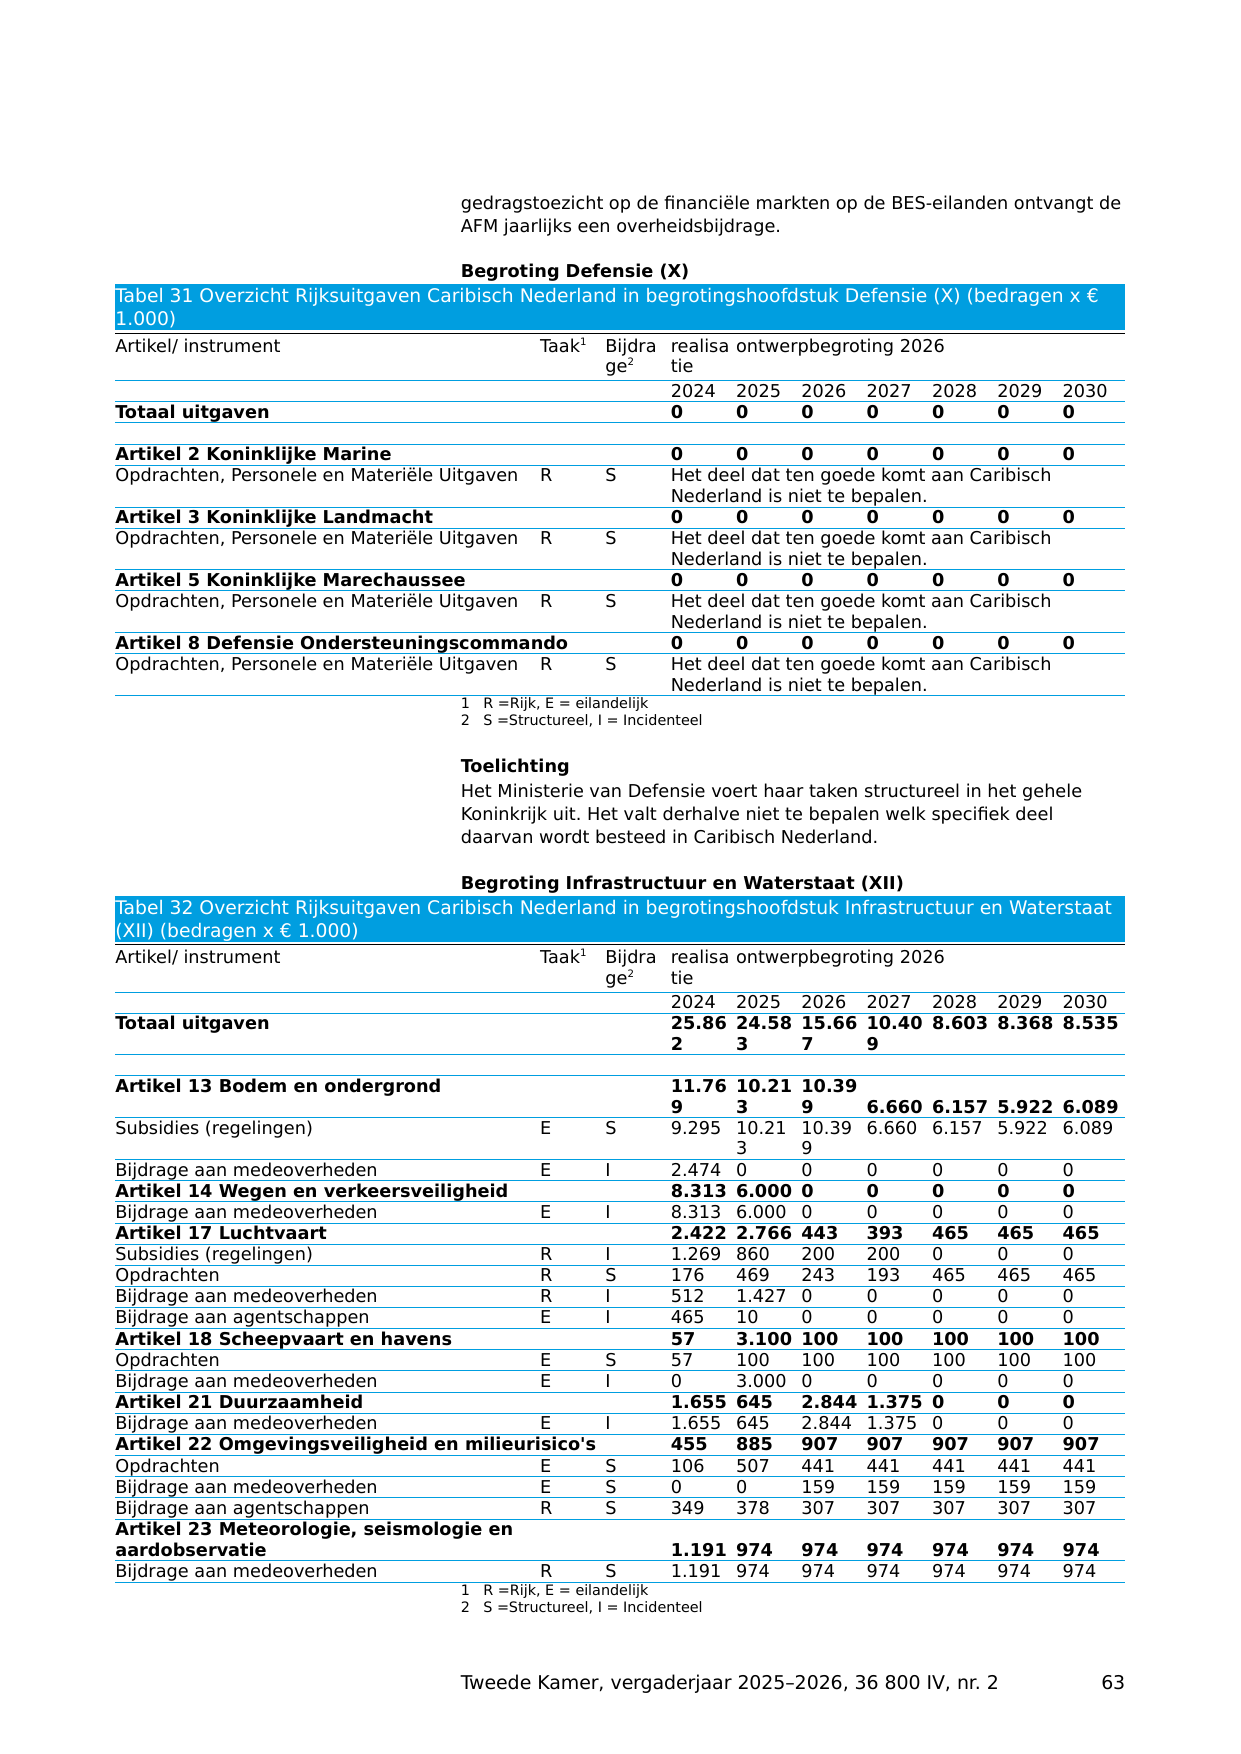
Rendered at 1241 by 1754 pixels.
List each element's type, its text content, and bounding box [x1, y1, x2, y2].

table_cell Opdrachten, Personele en Materiële Uitgaven [115, 529, 537, 569]
table_cell 6.157 [929, 1118, 994, 1159]
table_cell 974 [929, 1520, 994, 1560]
table_cell 0 [798, 1160, 863, 1180]
table_cell [602, 423, 668, 443]
table_cell 10 [733, 1308, 798, 1328]
table_cell 1.191 [668, 1520, 733, 1560]
table_cell 0 [994, 633, 1059, 653]
table_cell 441 [994, 1456, 1059, 1476]
table_cell 0 [733, 570, 798, 590]
table_cell 100 [994, 1329, 1059, 1349]
table_cell [602, 570, 668, 590]
table_cell 2028 [929, 381, 994, 401]
table_cell 465 [1060, 1266, 1125, 1286]
table_cell 0 [929, 1245, 994, 1265]
table_cell S [602, 591, 668, 632]
table_cell 441 [1060, 1456, 1125, 1476]
table_cell 1.375 [864, 1414, 929, 1434]
table_cell ontwerpbegroting 2026 [733, 945, 1125, 991]
table_cell S [602, 1561, 668, 1581]
table_cell I [602, 1371, 668, 1392]
table_cell R [537, 591, 602, 632]
table_cell 0 [733, 633, 798, 653]
list R =Rijk, E = eilandelijk [461, 1583, 1125, 1599]
table_cell Bijdrage aan medeoverheden [115, 1202, 537, 1222]
table_cell [929, 423, 994, 443]
table_cell 0 [1060, 1202, 1125, 1222]
table_cell R [537, 529, 602, 569]
table_cell 307 [864, 1498, 929, 1518]
table_cell Opdrachten, Personele en Materiële Uitgaven [115, 654, 537, 695]
table_cell [864, 1055, 929, 1075]
table_cell 2024 [668, 993, 733, 1012]
table_cell [602, 1055, 668, 1075]
table_cell 2028 [929, 993, 994, 1012]
table_cell 193 [864, 1266, 929, 1286]
table_cell 1.191 [668, 1561, 733, 1581]
table_cell [602, 508, 668, 527]
table_cell [733, 423, 798, 443]
table_cell [1060, 423, 1125, 443]
table_cell 465 [1060, 1224, 1125, 1243]
table_cell 0 [994, 1245, 1059, 1265]
table_cell [537, 423, 602, 443]
table_cell 455 [668, 1435, 733, 1455]
table_cell 0 [1060, 1160, 1125, 1180]
table_cell 2029 [994, 381, 1059, 401]
table_cell 6.000 [733, 1202, 798, 1222]
table_cell 8.313 [668, 1202, 733, 1222]
table_cell 441 [864, 1456, 929, 1476]
table_cell 25.862 [668, 1014, 733, 1054]
table_cell 0 [994, 508, 1059, 527]
table_cell 0 [798, 570, 863, 590]
table_cell 100 [864, 1329, 929, 1349]
table_cell 159 [929, 1477, 994, 1497]
table_cell 2024 [668, 381, 733, 401]
table_cell 0 [1060, 1287, 1125, 1307]
table_cell 860 [733, 1245, 798, 1265]
table_cell S [602, 529, 668, 569]
table_cell S [602, 1456, 668, 1476]
table_cell S [602, 1350, 668, 1370]
table_cell Opdrachten, Personele en Materiële Uitgaven [115, 466, 537, 506]
table_cell 0 [798, 508, 863, 527]
table_cell 0 [1060, 1308, 1125, 1328]
table_cell 100 [994, 1350, 1059, 1370]
table_cell 159 [1060, 1477, 1125, 1497]
table_cell 106 [668, 1456, 733, 1476]
table_cell 0 [929, 1181, 994, 1201]
table_cell 907 [798, 1435, 863, 1455]
table_cell [602, 993, 668, 1012]
table_cell 2.422 [668, 1224, 733, 1243]
table_cell 100 [1060, 1350, 1125, 1370]
table_cell 0 [994, 1181, 1059, 1201]
table_cell 0 [929, 402, 994, 422]
table_cell 907 [994, 1435, 1059, 1455]
table_cell Artikel 21 Duurzaamheid [115, 1393, 668, 1413]
table_cell 6.660 [864, 1076, 929, 1117]
table_cell [668, 1055, 733, 1075]
table_cell 0 [929, 570, 994, 590]
table_cell 441 [929, 1456, 994, 1476]
table_cell 0 [864, 1160, 929, 1180]
table_cell [994, 1055, 1059, 1075]
table_cell 100 [798, 1350, 863, 1370]
table_cell Subsidies (regelingen) [115, 1118, 537, 1159]
table_cell Artikel/ instrument [115, 334, 537, 380]
table_cell E [537, 1371, 602, 1392]
table_cell 974 [798, 1520, 863, 1560]
table_cell 512 [668, 1287, 733, 1307]
table_cell [115, 993, 537, 1012]
table_cell 0 [929, 1308, 994, 1328]
table_cell 0 [864, 1308, 929, 1328]
table_cell S [602, 466, 668, 506]
table_cell 6.089 [1060, 1118, 1125, 1159]
table_cell 2.766 [733, 1224, 798, 1243]
table_cell 907 [864, 1435, 929, 1455]
table_cell 0 [668, 570, 733, 590]
table_cell Totaal uitgaven [115, 1014, 537, 1054]
table_cell 974 [994, 1561, 1059, 1581]
table_cell 0 [994, 1202, 1059, 1222]
table_cell 0 [668, 633, 733, 653]
table_cell 8.603 [929, 1014, 994, 1054]
table_cell 0 [994, 1308, 1059, 1328]
table_cell 0 [994, 1160, 1059, 1180]
table_cell [733, 1055, 798, 1075]
table_cell Het deel dat ten goede komt aan Caribisch Nederland is niet te bepalen. [668, 591, 1125, 632]
table_cell Bijdrage aan medeoverheden [115, 1561, 537, 1581]
table_cell 100 [864, 1350, 929, 1370]
text gedragstoezicht op de financiële markten op de BES-eilanden ontvangt de AFM jaarlĳks een overheidsbĳdrage. [461, 191, 1125, 237]
table_cell 0 [994, 570, 1059, 590]
table_cell 0 [1060, 508, 1125, 527]
table_cell 6.089 [1060, 1076, 1125, 1117]
text Begroting Infrastructuur en Waterstaat (XII) [461, 871, 1125, 894]
table_cell 10.409 [864, 1014, 929, 1054]
table_cell 0 [929, 1371, 994, 1392]
table_cell 0 [994, 1393, 1059, 1413]
table_cell 465 [929, 1266, 994, 1286]
table_cell 2027 [864, 381, 929, 401]
table_cell 307 [994, 1498, 1059, 1518]
table_cell Artikel 3 Koninklijke Landmacht [115, 508, 602, 527]
table_cell S [602, 1266, 668, 1286]
table_cell 0 [864, 570, 929, 590]
table_cell 465 [929, 1224, 994, 1243]
table_cell Taak1 [537, 945, 602, 991]
table_cell 2029 [994, 993, 1059, 1012]
table_cell 176 [668, 1266, 733, 1286]
table_cell 24.583 [733, 1014, 798, 1054]
table_cell [115, 1055, 537, 1075]
table_cell 200 [798, 1245, 863, 1265]
table_cell 1.655 [668, 1414, 733, 1434]
table_cell 0 [798, 402, 863, 422]
table_cell 0 [1060, 633, 1125, 653]
table_cell Het deel dat ten goede komt aan Caribisch Nederland is niet te bepalen. [668, 654, 1125, 695]
table_cell [798, 423, 863, 443]
table_cell Bijdrage2 [602, 945, 668, 991]
table_cell 5.922 [994, 1076, 1059, 1117]
table_cell 57 [668, 1350, 733, 1370]
table_cell 0 [929, 633, 994, 653]
table_cell Bijdrage aan agentschappen [115, 1308, 537, 1328]
table_cell [929, 1055, 994, 1075]
table_cell 974 [864, 1561, 929, 1581]
table_cell 0 [668, 445, 733, 464]
table_cell 0 [733, 445, 798, 464]
table_cell 2026 [798, 381, 863, 401]
table_cell I [602, 1308, 668, 1328]
table_cell 0 [929, 445, 994, 464]
table_cell E [537, 1118, 602, 1159]
table_cell S [602, 654, 668, 695]
table_cell 9.295 [668, 1118, 733, 1159]
table_cell Opdrachten [115, 1266, 537, 1286]
table_cell R [537, 466, 602, 506]
table_cell [864, 423, 929, 443]
table_cell realisatie [668, 334, 733, 380]
table_cell 3.000 [733, 1371, 798, 1392]
table_cell [115, 423, 537, 443]
table_cell Artikel 18 Scheepvaart en havens [115, 1329, 668, 1349]
table_cell 6.157 [929, 1076, 994, 1117]
list R =Rijk, E = eilandelijk [461, 696, 1125, 712]
table_cell 974 [1060, 1520, 1125, 1560]
table_cell realisatie [668, 945, 733, 991]
table_cell 100 [798, 1329, 863, 1349]
table_cell I [602, 1287, 668, 1307]
table_cell E [537, 1350, 602, 1370]
table_cell E [537, 1160, 602, 1180]
table_cell 0 [798, 1371, 863, 1392]
table_cell 15.667 [798, 1014, 863, 1054]
table_cell 0 [798, 1287, 863, 1307]
table_cell 0 [1060, 1393, 1125, 1413]
table_cell R [537, 1498, 602, 1518]
table_cell 393 [864, 1224, 929, 1243]
table_cell Opdrachten [115, 1350, 537, 1370]
table_cell R [537, 1266, 602, 1286]
table_cell 100 [929, 1350, 994, 1370]
table_cell S [602, 1477, 668, 1497]
table_cell 10.213 [733, 1076, 798, 1117]
table_cell E [537, 1202, 602, 1222]
table_cell 645 [733, 1414, 798, 1434]
table_cell Artikel 5 Koninklijke Marechaussee [115, 570, 602, 590]
table_cell I [602, 1202, 668, 1222]
table_cell Taak1 [537, 334, 602, 380]
table_cell 2030 [1060, 381, 1125, 401]
table_cell Het deel dat ten goede komt aan Caribisch Nederland is niet te bepalen. [668, 529, 1125, 569]
table_cell 0 [864, 633, 929, 653]
table_cell [602, 1014, 668, 1054]
table_cell 465 [668, 1308, 733, 1328]
table_cell 5.922 [994, 1118, 1059, 1159]
table_cell Artikel 22 Omgevingsveiligheid en milieurisico's [115, 1435, 668, 1455]
table_cell 3.100 [733, 1329, 798, 1349]
table_cell 441 [798, 1456, 863, 1476]
table_cell Artikel 14 Wegen en verkeersveiligheid [115, 1181, 668, 1201]
table_cell 307 [798, 1498, 863, 1518]
table_cell [602, 445, 668, 464]
list S =Structureel, I = Incidenteel [461, 1599, 1125, 1615]
table_cell 0 [1060, 1414, 1125, 1434]
table_cell Artikel 13 Bodem en ondergrond [115, 1076, 668, 1117]
table_cell 0 [733, 508, 798, 527]
table_cell 974 [929, 1561, 994, 1581]
table_cell 0 [929, 1393, 994, 1413]
table_cell 974 [864, 1520, 929, 1560]
table_cell 974 [1060, 1561, 1125, 1581]
table_cell 8.313 [668, 1181, 733, 1201]
table_cell 0 [798, 1181, 863, 1201]
table_cell Artikel/ instrument [115, 945, 537, 991]
table_cell 0 [929, 1414, 994, 1434]
table_cell I [602, 1414, 668, 1434]
table_cell 2.844 [798, 1414, 863, 1434]
table_cell 2.844 [798, 1393, 863, 1413]
table_cell 0 [1060, 445, 1125, 464]
text Het Ministerie van Defensie voert haar taken structureel in het gehele Koninkrijk uit. Het valt derhalve niet te bepalen welk specifiek deel daarvan wordt besteed in Caribisch Nederland. [461, 779, 1125, 848]
table_cell 0 [864, 1202, 929, 1222]
table_cell 0 [798, 633, 863, 653]
table_cell I [602, 1245, 668, 1265]
table_cell 159 [798, 1477, 863, 1497]
table_cell 0 [929, 1287, 994, 1307]
table_cell [537, 1055, 602, 1075]
table_cell 0 [668, 1477, 733, 1497]
table_cell 307 [929, 1498, 994, 1518]
table_cell 0 [864, 445, 929, 464]
table_cell 100 [733, 1350, 798, 1370]
table_cell 10.213 [733, 1118, 798, 1159]
table_cell 57 [668, 1329, 733, 1349]
table_cell Totaal uitgaven [115, 402, 537, 422]
table_cell 10.399 [798, 1118, 863, 1159]
table_cell 0 [668, 1371, 733, 1392]
table_cell 885 [733, 1435, 798, 1455]
table_cell 0 [929, 1202, 994, 1222]
table_cell Bijdrage aan medeoverheden [115, 1414, 537, 1434]
table_cell 307 [1060, 1498, 1125, 1518]
table_cell 100 [929, 1329, 994, 1349]
table_cell Artikel 17 Luchtvaart [115, 1224, 668, 1243]
table_cell Bijdrage2 [602, 334, 668, 380]
table_cell Artikel 2 Koninklijke Marine [115, 445, 602, 464]
table_cell 2027 [864, 993, 929, 1012]
table_cell 243 [798, 1266, 863, 1286]
table_cell 0 [798, 1202, 863, 1222]
table_cell 0 [864, 508, 929, 527]
table_cell 645 [733, 1393, 798, 1413]
table_cell 0 [864, 1181, 929, 1201]
table_cell [994, 423, 1059, 443]
table_cell [602, 633, 668, 653]
table_cell Bijdrage aan medeoverheden [115, 1371, 537, 1392]
table_cell 2025 [733, 993, 798, 1012]
table_cell 0 [994, 1371, 1059, 1392]
table_cell 6.000 [733, 1181, 798, 1201]
table_cell 159 [864, 1477, 929, 1497]
text Toelichting [461, 754, 1125, 777]
table_cell 507 [733, 1456, 798, 1476]
table_cell Bijdrage aan medeoverheden [115, 1477, 537, 1497]
table_cell 974 [733, 1520, 798, 1560]
table_cell 6.660 [864, 1118, 929, 1159]
table_cell R [537, 1287, 602, 1307]
list S =Structureel, I = Incidenteel [461, 712, 1125, 729]
table_cell Artikel 8 Defensie Ondersteuningscommando [115, 633, 602, 653]
table_cell Bijdrage aan medeoverheden [115, 1287, 537, 1307]
table_cell 0 [733, 1477, 798, 1497]
table_cell 0 [864, 1371, 929, 1392]
table_cell 2030 [1060, 993, 1125, 1012]
table_cell 0 [1060, 1245, 1125, 1265]
table_cell Opdrachten [115, 1456, 537, 1476]
table_cell 10.399 [798, 1076, 863, 1117]
table_cell 0 [733, 402, 798, 422]
table_cell 0 [929, 1160, 994, 1180]
table_cell [537, 402, 602, 422]
table_cell 469 [733, 1266, 798, 1286]
table_cell 0 [994, 445, 1059, 464]
table_cell 8.368 [994, 1014, 1059, 1054]
table_cell 0 [994, 1414, 1059, 1434]
table_cell 1.655 [668, 1393, 733, 1413]
table_cell E [537, 1456, 602, 1476]
table_cell 100 [1060, 1329, 1125, 1349]
table_cell 0 [994, 1287, 1059, 1307]
table_cell Bijdrage aan medeoverheden [115, 1160, 537, 1180]
table_cell R [537, 1245, 602, 1265]
table_cell R [537, 654, 602, 695]
table_cell 0 [994, 402, 1059, 422]
table_cell 0 [929, 508, 994, 527]
table_cell 0 [1060, 1371, 1125, 1392]
table_cell Bijdrage aan agentschappen [115, 1498, 537, 1518]
table_cell Subsidies (regelingen) [115, 1245, 537, 1265]
table_cell 349 [668, 1498, 733, 1518]
table_cell 0 [1060, 1181, 1125, 1201]
table_cell [602, 381, 668, 401]
table_cell ontwerpbegroting 2026 [733, 334, 1125, 380]
table_cell 200 [864, 1245, 929, 1265]
table_cell 974 [798, 1561, 863, 1581]
table_cell I [602, 1160, 668, 1180]
table_cell 465 [994, 1224, 1059, 1243]
table_cell 0 [1060, 402, 1125, 422]
table_cell [668, 423, 733, 443]
table_cell [537, 993, 602, 1012]
table_cell 907 [929, 1435, 994, 1455]
table_cell 0 [1060, 570, 1125, 590]
table_cell E [537, 1308, 602, 1328]
table_cell 2026 [798, 993, 863, 1012]
table_cell R [537, 1561, 602, 1581]
table_cell 2025 [733, 381, 798, 401]
table_cell 0 [733, 1160, 798, 1180]
table_cell 443 [798, 1224, 863, 1243]
table_cell [1060, 1055, 1125, 1075]
table_cell 907 [1060, 1435, 1125, 1455]
table_cell [798, 1055, 863, 1075]
table_cell 378 [733, 1498, 798, 1518]
table_cell Artikel 23 Meteorologie, seismologie en aardobservatie [115, 1520, 668, 1560]
table_cell 974 [994, 1520, 1059, 1560]
table_cell 974 [733, 1561, 798, 1581]
table_cell [537, 381, 602, 401]
text Begroting Defensie (X) [461, 259, 1125, 282]
table_cell 465 [994, 1266, 1059, 1286]
table_cell 0 [668, 402, 733, 422]
table_cell E [537, 1477, 602, 1497]
table_cell 11.769 [668, 1076, 733, 1117]
table_cell [602, 402, 668, 422]
table_cell 0 [668, 508, 733, 527]
table_cell 0 [864, 402, 929, 422]
table_cell 0 [798, 445, 863, 464]
table_cell S [602, 1118, 668, 1159]
table_cell 0 [864, 1287, 929, 1307]
table_cell 1.269 [668, 1245, 733, 1265]
table_cell [537, 1014, 602, 1054]
table_cell S [602, 1498, 668, 1518]
table_cell Het deel dat ten goede komt aan Caribisch Nederland is niet te bepalen. [668, 466, 1125, 506]
table_cell 1.375 [864, 1393, 929, 1413]
table_cell [115, 381, 537, 401]
table_cell 159 [994, 1477, 1059, 1497]
table_cell 2.474 [668, 1160, 733, 1180]
table_cell E [537, 1414, 602, 1434]
table_cell 8.535 [1060, 1014, 1125, 1054]
table_cell 0 [798, 1308, 863, 1328]
table_cell Opdrachten, Personele en Materiële Uitgaven [115, 591, 537, 632]
table_cell 1.427 [733, 1287, 798, 1307]
